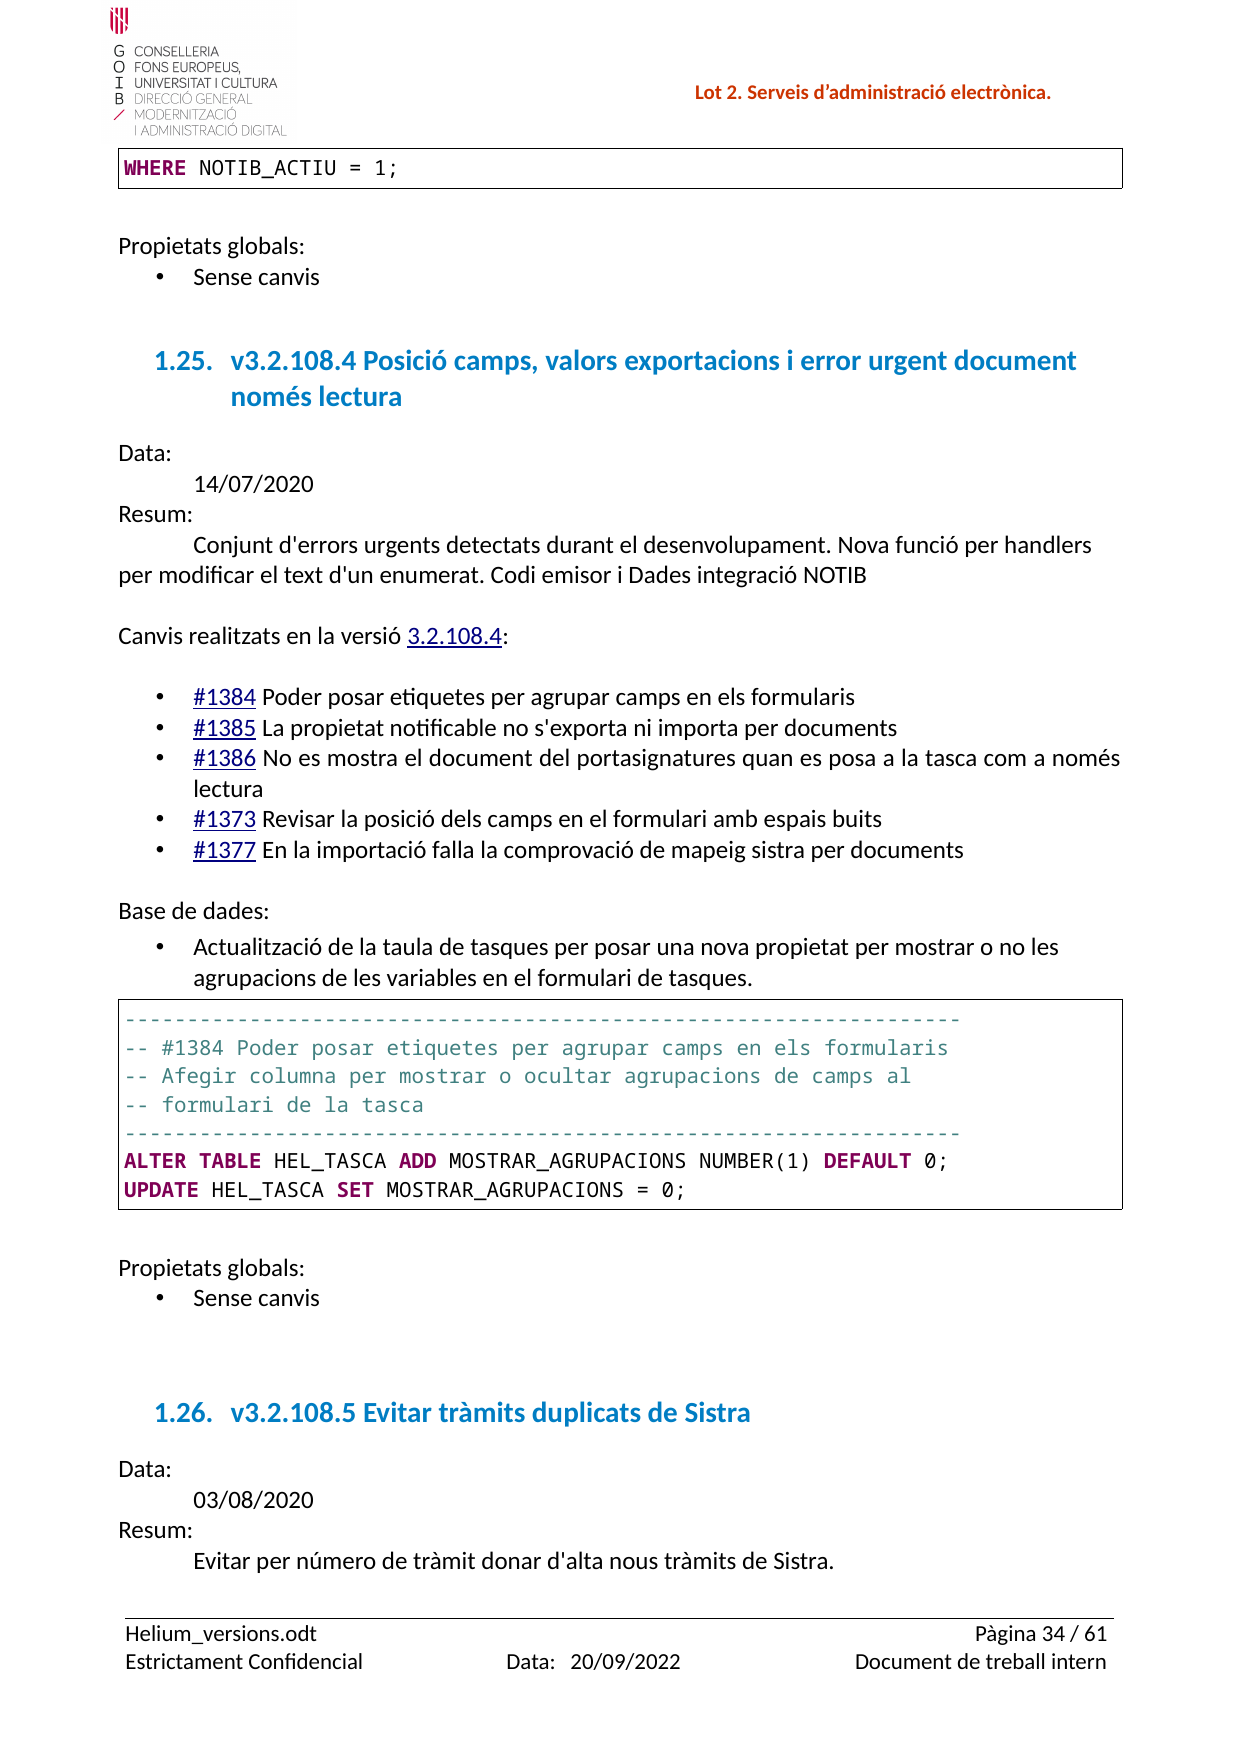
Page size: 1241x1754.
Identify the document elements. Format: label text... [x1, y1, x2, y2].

text Base de dades: [118, 895, 1122, 926]
list #1386 No es mostra el document del portasignatures quan es posa a la tasca com a només lectura [156, 742, 1122, 803]
text Data: [118, 437, 1122, 468]
list #1377 En la importació falla la comprovació de mapeig sistra per documents [156, 834, 1122, 864]
list Actualització de la taula de tasques per posar una nova propietat per mostrar o no les agrupacions de les variables en el formulari de tasques. [156, 932, 1122, 993]
text 14/07/2020 [118, 468, 1122, 498]
list #1373 Revisar la posició dels camps en el formulari amb espais buits [156, 803, 1122, 834]
text 03/08/2020 [118, 1484, 1122, 1515]
text Conjunt d'errors urgents detectats durant el desenvolupament. Nova funció per handlers per modificar el text d'un enumerat. Codi emisor i Dades integració NOTIB [118, 529, 1122, 590]
subtitle v3.2.108.5 Evitar tràmits duplicats de Sistra [153, 1394, 1122, 1430]
table_header WHERE NOTIB_ACTIU = 1; [119, 149, 1122, 188]
list #1385 La propietat notificable no s'exporta ni importa per documents [156, 712, 1122, 742]
picture [100, 0, 297, 144]
list #1384 Poder posar etiquetes per agrupar camps en els formularis [156, 681, 1122, 712]
text Propietats globals: [118, 230, 1122, 261]
text Resum: [118, 498, 1122, 529]
text Data: [118, 1454, 1122, 1484]
text Propietats globals: [118, 1252, 1122, 1282]
text Evitar per número de tràmit donar d'alta nous tràmits de Sistra. [118, 1545, 1122, 1576]
subtitle v3.2.108.4 Posició camps, valors exportacions i error urgent document només lectura [153, 342, 1122, 414]
table_header ------------------------------------------------------------------- -- #1384 Poder posar etiquetes per agrupar camps en els formularis -- Afegir columna per mostrar o ocultar agrupacions de camps al -- formulari de la tasca ------------------------------------------------------------------- ALTER TABLE HEL_TASCA ADD MOSTRAR_AGRUPACIONS NUMBER(1) DEFAULT 0; UPDATE HEL_TASCA SET MOSTRAR_AGRUPACIONS = 0; [119, 1000, 1122, 1209]
text Resum: [118, 1515, 1122, 1545]
list Sense canvis [156, 1282, 1122, 1313]
text Canvis realitzats en la versió 3.2.108.4: [118, 620, 1122, 651]
list Sense canvis [156, 261, 1122, 291]
